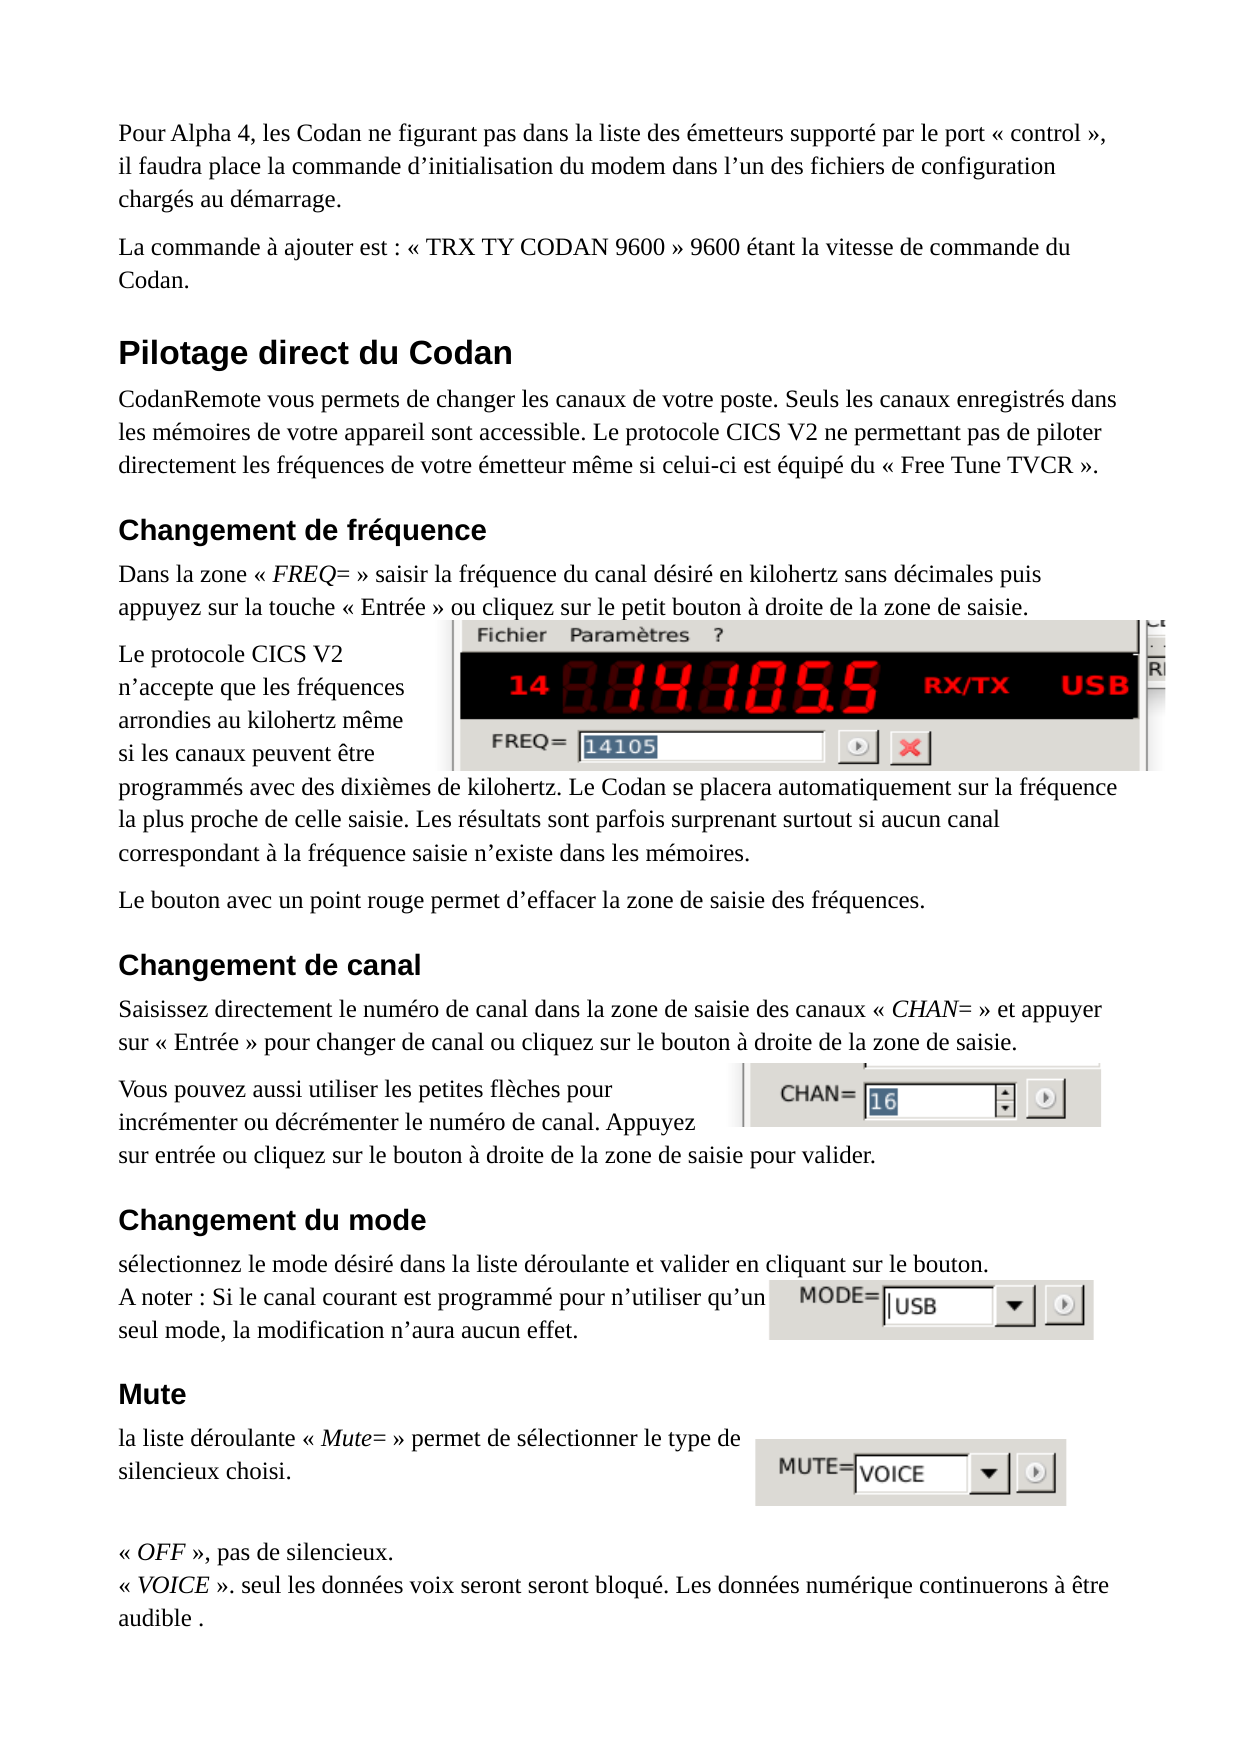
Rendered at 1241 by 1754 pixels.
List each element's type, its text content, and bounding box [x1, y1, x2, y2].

text Dans la zone « FREQ= » saisir la fréquence du canal désiré en kilohertz sans décimales puis appuyez sur la touche « Entrée » ou cliquez sur le petit bouton à droite de la zone de saisie. [118, 559, 1122, 621]
text Vous pouvez aussi utiliser les petites flèches pour incrémenter ou décrémenter le numéro de canal. Appuyez sur entrée ou cliquez sur le bouton à droite de la zone de saisie pour valider. [118, 1074, 1122, 1169]
text sélectionnez le mode désiré dans la liste déroulante et valider en cliquant sur le bouton. A noter : Si le canal courant est programmé pour n’utiliser qu’un seul mode, la modification n’aura aucun effet. [118, 1249, 1122, 1343]
text Saisissez directement le numéro de canal dans la zone de saisie des canaux « CHAN= » et appuyer sur « Entrée » pour changer de canal ou cliquez sur le bouton à droite de la zone de saisie. [118, 994, 1122, 1055]
text Pour Alpha 4, les Codan ne figurant pas dans la liste des émetteurs supporté par le port « control », il faudra place la commande d’initialisation du modem dans l’un des fichiers de configuration chargés au démarrage. [118, 118, 1122, 213]
text Le bouton avec un point rouge permet d’effacer la zone de saisie des fréquences. [118, 885, 1122, 914]
subtitle Pilotage direct du Codan [118, 333, 1122, 372]
picture [768, 1280, 1094, 1340]
subtitle Changement de fréquence [118, 513, 1122, 546]
text CodanRemote vous permets de changer les canaux de votre poste. Seuls les canaux enregistrés dans les mémoires de votre appareil sont accessible. Le protocole CICS V2 ne permettant pas de piloter directement les fréquences de votre émetteur même si celui-ci est équipé du « Free Tune TVCR ». [118, 384, 1122, 479]
picture [713, 1063, 1102, 1127]
picture [755, 1439, 1067, 1506]
text La commande à ajouter est : « TRX TY CODAN 9600 » 9600 étant la vitesse de commande du Codan. [118, 232, 1122, 293]
subtitle Changement du mode [118, 1202, 1122, 1236]
text « OFF », pas de silencieux. « VOICE ». seul les données voix seront seront bloqué. Les données numérique continuerons à être audible . [118, 1504, 1122, 1632]
picture [415, 620, 1166, 771]
subtitle Changement de canal [118, 947, 1122, 981]
text Le protocole CICS V2 n’accepte que les fréquences arrondies au kilohertz même si les canaux peuvent être programmés avec des dixièmes de kilohertz. Le Codan se placera automatiquement sur la fréquence la plus proche de celle saisie. Les résultats sont parfois surprenant surtout si aucun canal correspondant à la fréquence saisie n’existe dans les mémoires. [118, 771, 1122, 866]
subtitle Mute [118, 1377, 1122, 1411]
text la liste déroulante « Mute= » permet de sélectionner le type de silencieux choisi. [118, 1423, 1122, 1439]
